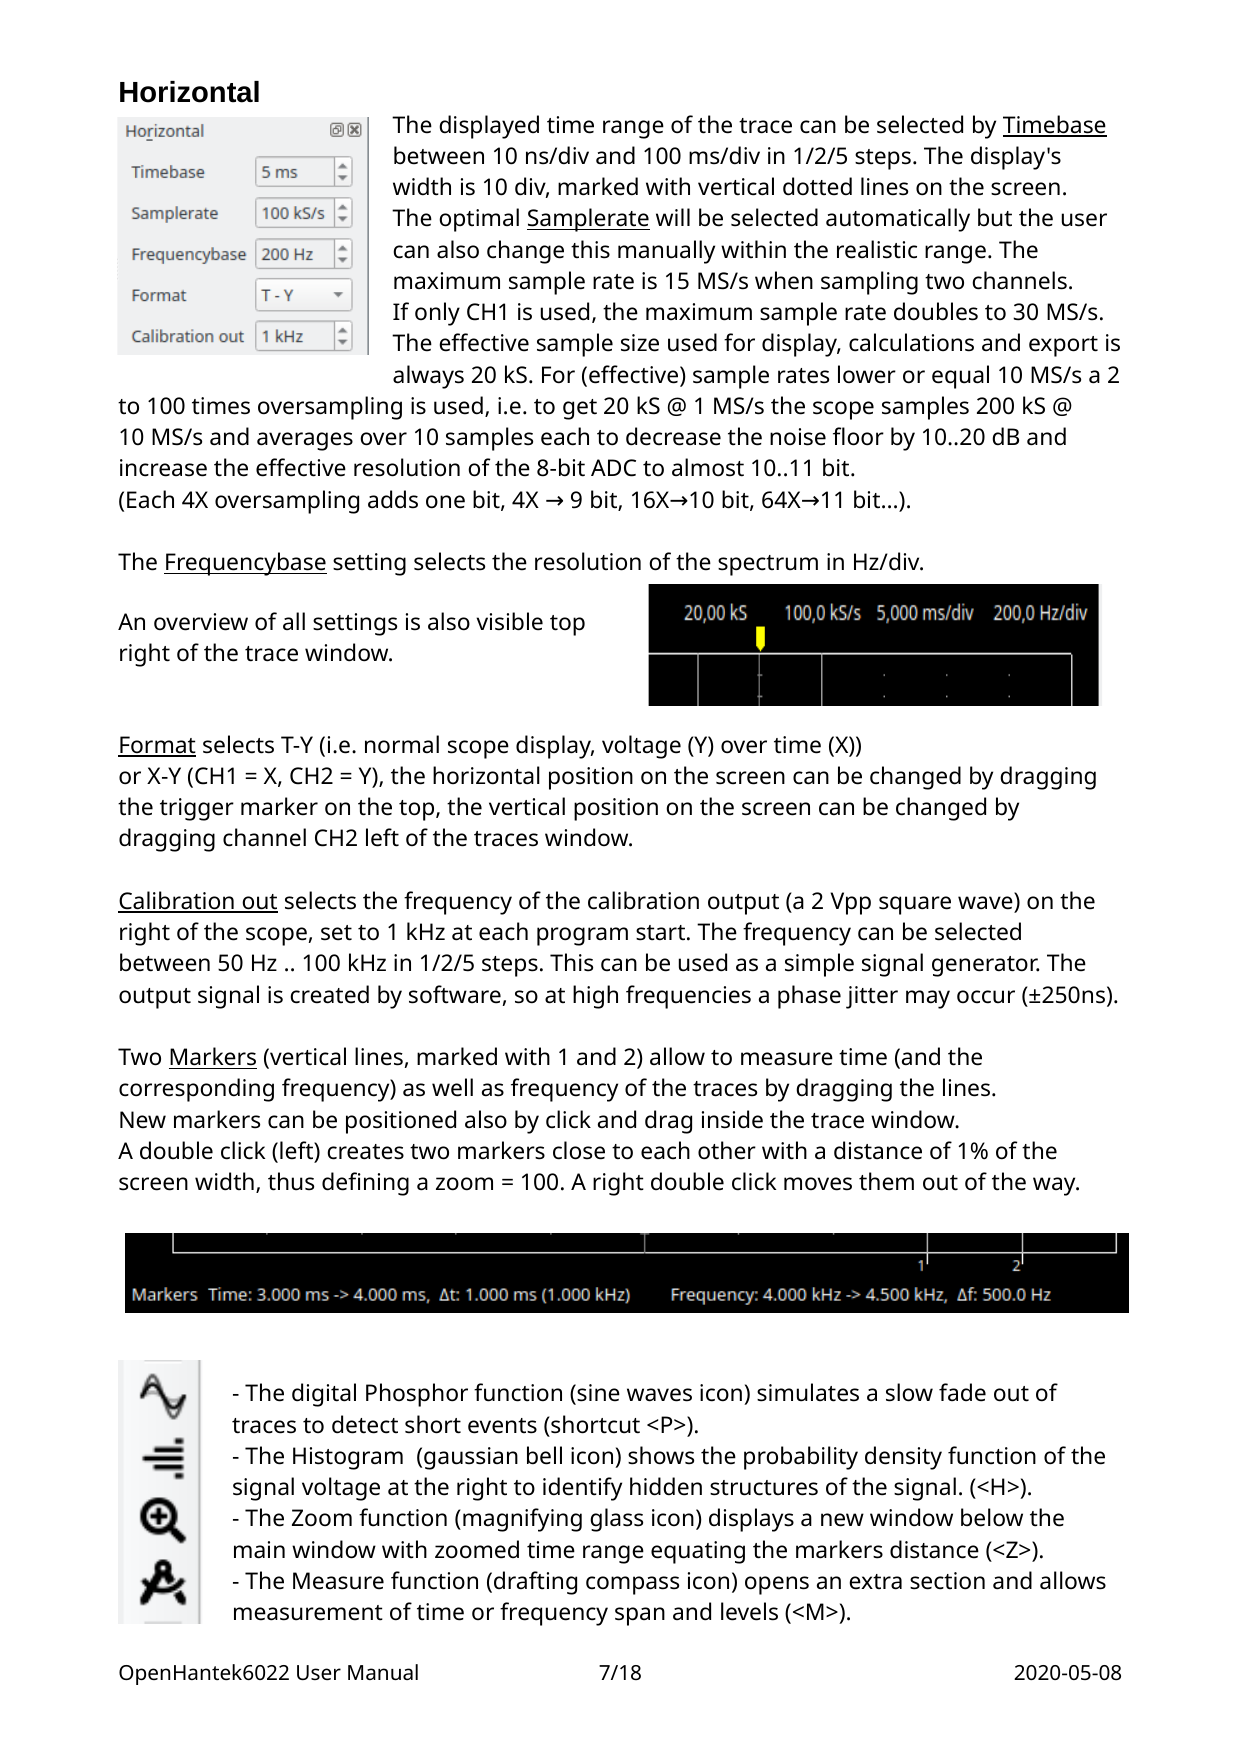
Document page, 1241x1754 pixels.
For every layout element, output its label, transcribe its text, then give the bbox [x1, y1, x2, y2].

text - The Measure function (drafting compass icon) opens an extra section and allows measurement of time or frequency span and levels (<M>). [118, 1565, 1122, 1627]
picture [648, 584, 1103, 619]
text [118, 202, 368, 296]
picture [125, 1233, 1129, 1313]
text Format selects T-Y (i.e. normal scope display, voltage (Y) over time (X)) or X-Y (CH1 = X, CH2 = Y), the horizontal position on the screen can be changed by dragging the trigger marker on the top, the vertical position on the screen can be changed by dragging channel CH2 left of the traces window. [118, 728, 1122, 853]
text A double click (left) creates two markers close to each other with a distance of 1% of the screen width, thus defining a zoom = 100. A right double click moves them out of the way. [118, 1135, 1122, 1197]
text The optimal Samplerate will be selected automatically but the user can also change this manually within the realistic range. The maximum sample rate is 15 MS/s when sampling two channels. [369, 202, 1122, 296]
text [118, 296, 368, 327]
text An overview of all settings is also visible top right of the trace window. [118, 606, 1122, 668]
text - The Histogram (gaussian bell icon) shows the probability density function of the signal voltage at the right to identify hidden structures of the signal. (<H>). [203, 1440, 1122, 1502]
text If only CH1 is used, the maximum sample rate doubles to 30 MS/s. [369, 296, 1122, 327]
text - The Zoom function (magnifying glass icon) displays a new window below the main window with zoomed time range equating the markers distance (<Z>). [203, 1502, 1122, 1565]
subtitle Horizontal [118, 75, 1122, 108]
text The displayed time range of the trace can be selected by Timebase between 10 ns/div and 100 ms/div in 1/2/5 steps. The display's width is 10 div, marked with vertical dotted lines on the screen. [118, 108, 1122, 202]
text The Frequencybase setting selects the resolution of the spectrum in Hz/div. [118, 546, 1122, 577]
picture [118, 1360, 203, 1624]
text Two Markers (vertical lines, marked with 1 and 2) allow to measure time (and the corresponding frequency) as well as frequency of the traces by dragging the lines. New markers can be positioned also by click and drag inside the trace window. [118, 1041, 1122, 1135]
text Calibration out selects the frequency of the calibration output (a 2 Vpp square wave) on the right of the scope, set to 1 kHz at each program start. The frequency can be selected between 50 Hz .. 100 kHz in 1/2/5 steps. This can be used as a simple signal generator. The output signal is created by software, so at high frequencies a phase jitter may occur (±250ns). [118, 885, 1122, 1010]
text The effective sample size used for display, calculations and export is always 20 kS. For (effective) sample rates lower or equal 10 MS/s a 2 to 100 times oversampling is used, i.e. to get 20 kS @ 1 MS/s the scope samples 200 kS @ 10 MS/s and averages over 10 samples each to decrease the noise floor by 10..20 dB and increase the effective resolution of the 8-bit ADC to almost 10..11 bit. [118, 327, 1122, 483]
text (Each 4X oversampling adds one bit, 4X → 9 bit, 16X→10 bit, 64X→11 bit…). [118, 483, 1122, 515]
text - The digital Phosphor function (sine waves icon) simulates a slow fade out of traces to detect short events (shortcut <P>). [203, 1377, 1122, 1440]
